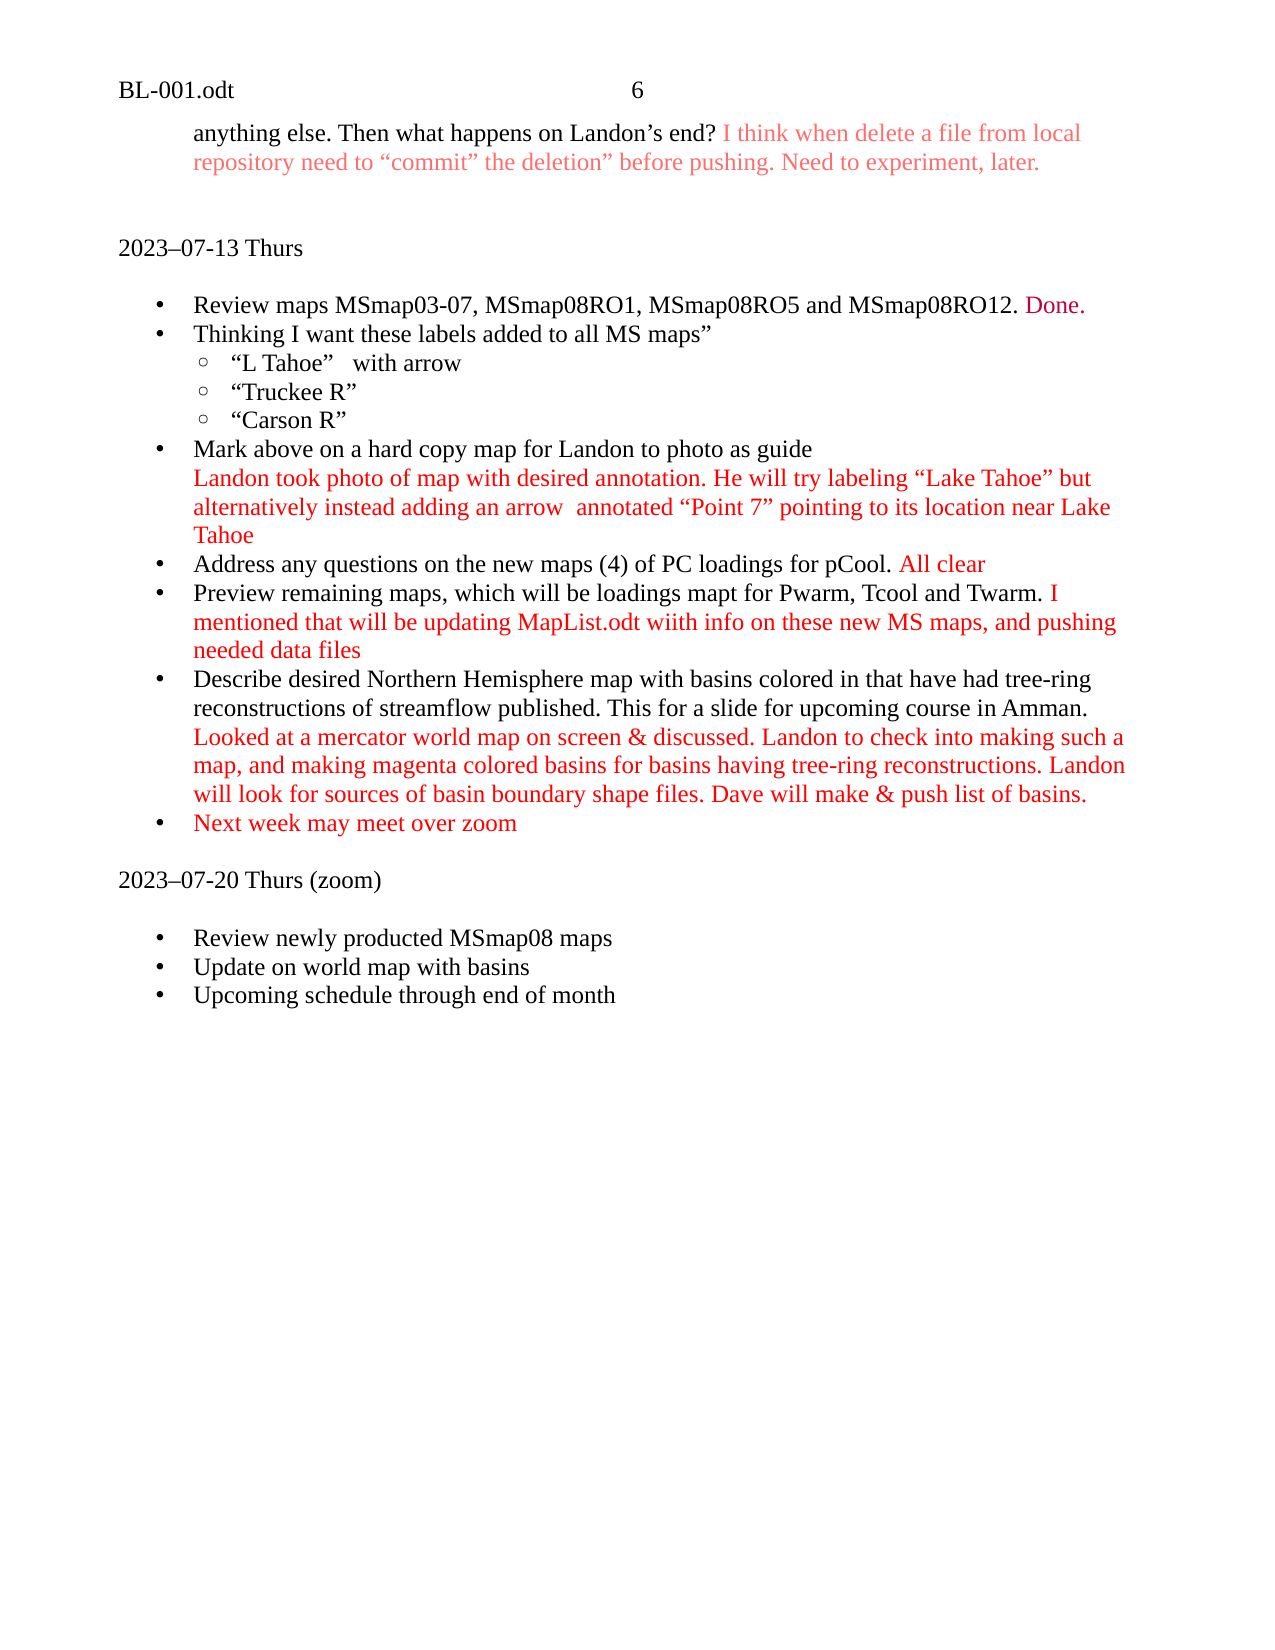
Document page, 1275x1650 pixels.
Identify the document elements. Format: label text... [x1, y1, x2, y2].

list Mark above on a hard copy map for Landon to photo as guide Landon took photo of map with desired annotation. He will try labeling “Lake Tahoe” but alternatively instead adding an arrow annotated “Point 7” pointing to its location near Lake Tahoe [156, 434, 1157, 549]
list Update on world map with basins [156, 952, 1157, 981]
list “Truckee R” [193, 377, 1157, 406]
list Review maps MSmap03-07, MSmap08RO1, MSmap08RO5 and MSmap08RO12. Done. [156, 291, 1157, 319]
list Preview remaining maps, which will be loadings mapt for Pwarm, Tcool and Twarm. I mentioned that will be updating MapList.odt wiith info on these new MS maps, and pushing needed data files [156, 578, 1157, 664]
list “L Tahoe” with arrow [193, 348, 1157, 377]
list anything else. Then what happens on Landon’s end? I think when delete a file from local repository need to “commit” the deletion” before pushing. Need to experiment, later. [156, 118, 1157, 176]
list Review newly producted MSmap08 maps [156, 923, 1157, 952]
list Address any questions on the new maps (4) of PC loadings for pCool. All clear [156, 549, 1157, 578]
text 2023–07-13 Thurs [118, 233, 1157, 262]
text 2023–07-20 Thurs (zoom) [118, 866, 1157, 894]
list “Carson R” [193, 406, 1157, 434]
list Upcoming schedule through end of month [156, 981, 1157, 1009]
list Describe desired Northern Hemisphere map with basins colored in that have had tree-ring reconstructions of streamflow published. This for a slide for upcoming course in Amman. Looked at a mercator world map on screen & discussed. Landon to check into making such a map, and making magenta colored basins for basins having tree-ring reconstructions. Landon will look for sources of basin boundary shape files. Dave will make & push list of basins. [156, 664, 1157, 808]
list Thinking I want these labels added to all MS maps” [156, 319, 1157, 348]
list Next week may meet over zoom [156, 808, 1157, 837]
